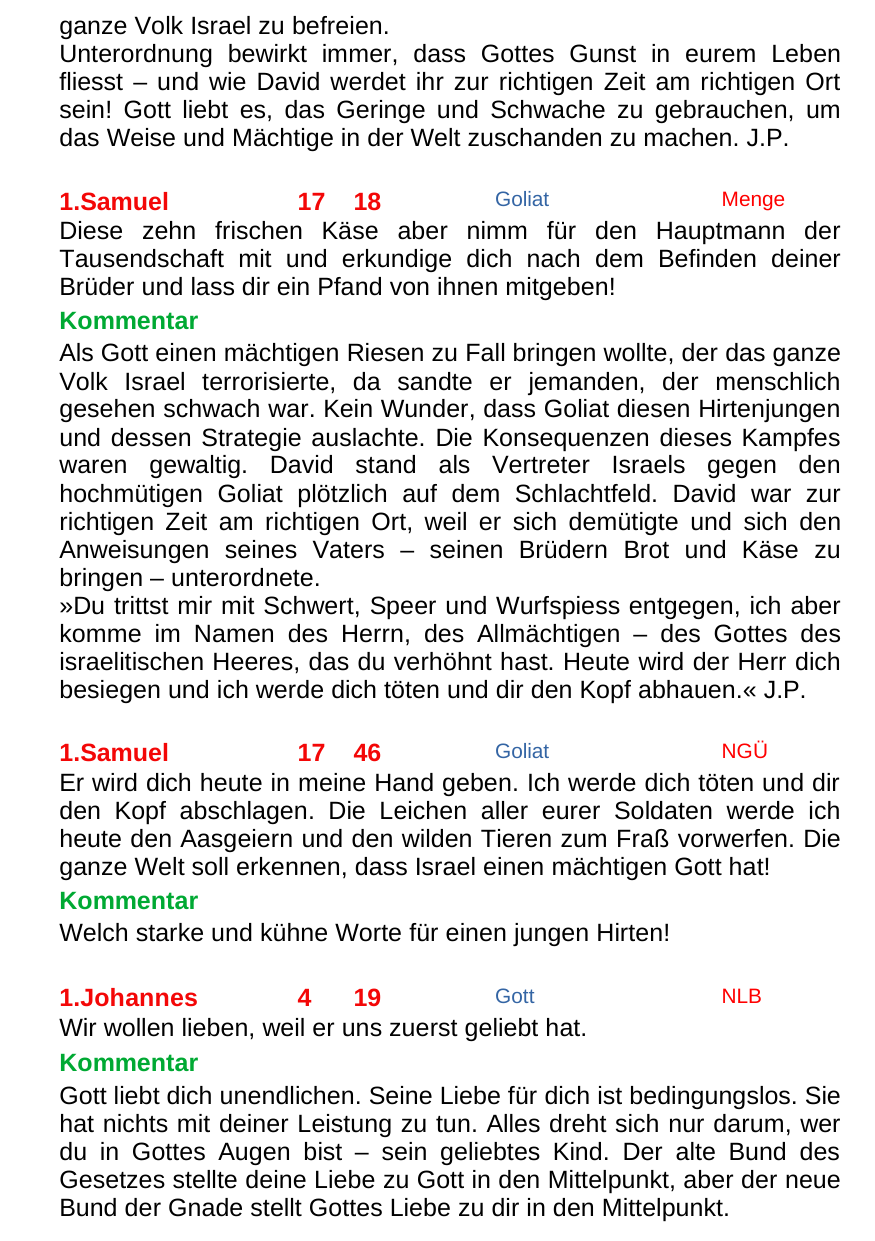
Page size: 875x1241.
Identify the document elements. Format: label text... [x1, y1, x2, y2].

table_cell 1.Samuel [59, 188, 297, 217]
table_cell [342, 887, 353, 916]
table_cell 18 [353, 188, 427, 217]
table_cell [427, 984, 495, 1014]
table_cell [342, 739, 353, 769]
table_cell [677, 984, 721, 1014]
table_cell [59, 152, 844, 187]
table_cell [59, 1043, 844, 1049]
table_cell [427, 1049, 495, 1079]
table_cell [495, 887, 677, 916]
table_cell Welch starke und kühne Worte für einen jungen Hirten! [59, 919, 842, 949]
table_cell [721, 307, 842, 336]
table_cell [298, 887, 342, 916]
table_cell [298, 1049, 342, 1079]
table_cell [677, 739, 721, 769]
table_cell [342, 307, 353, 336]
table_cell [206, 1049, 297, 1079]
table_cell [342, 984, 353, 1014]
table_cell [353, 887, 427, 916]
table_cell [353, 1049, 427, 1079]
table_cell Gott liebt dich unendlichen. Seine Liebe für dich ist bedingungslos. Sie hat nichts mit deiner Leistung zu tun. Alles dreht sich nur darum, wer du in Gottes Augen bist – sein geliebtes Kind. Der alte Bund des Gesetzes stellte deine Liebe zu Gott in den Mittelpunkt, aber der neue Bund der Gnade stellt Gottes Liebe zu dir in den Mittelpunkt. [59, 1082, 842, 1222]
table_cell 4 [298, 984, 342, 1014]
table_cell Kommentar [59, 887, 206, 916]
table_cell Kommentar [59, 1049, 206, 1079]
table_cell Goliat [495, 739, 677, 769]
table_cell 1.Samuel [59, 739, 297, 769]
table_cell NLB [721, 984, 844, 1014]
table_cell 19 [353, 984, 427, 1014]
table_cell [495, 1049, 677, 1079]
table_cell [59, 704, 844, 739]
table_cell Kommentar [59, 307, 206, 336]
table_cell [721, 887, 842, 916]
table_cell [298, 307, 342, 336]
table_cell Diese zehn frischen Käse aber nimm für den Hauptmann der Tausendschaft mit und erkundige dich nach dem Befinden deiner Brüder und lass dir ein Pfand von ihnen mitgeben! [59, 217, 842, 301]
table_cell [677, 1049, 721, 1079]
table_cell [206, 887, 297, 916]
table_cell [677, 307, 721, 336]
table_cell Als Gott einen mächtigen Riesen zu Fall bringen wollte, der das ganze Volk Israel terrorisierte, da sandte er jemanden, der menschlich gesehen schwach war. Kein Wunder, dass Goliat diesen Hirtenjungen und dessen Strategie auslachte. Die Konsequenzen dieses Kampfes waren gewaltig. David stand als Vertreter Israels gegen den hochmütigen Goliat plötzlich auf dem Schlachtfeld. David war zur richtigen Zeit am richtigen Ort, weil er sich demütigte und sich den Anweisungen seines Vaters – seinen Brüdern Brot und Käse zu bringen – unterordnete. »Du trittst mir mit Schwert, Speer und Wurfspiess entgegen, ich aber komme im Namen des Herrn, des Allmächtigen – des Gottes des israelitischen Heeres, das du verhöhnt hast. Heute wird der Herr dich besiegen und ich werde dich töten und dir den Kopf abhauen.« J.P. [59, 339, 842, 704]
table_cell 17 [298, 739, 342, 769]
table_cell [495, 307, 677, 336]
table_cell [677, 887, 721, 916]
table_cell ganze Volk Israel zu befreien. Unterordnung bewirkt immer, dass Gottes Gunst in eurem Leben fliesst – und wie David werdet ihr zur richtigen Zeit am richtigen Ort sein! Gott liebt es, das Geringe und Schwache zu gebrauchen, um das Weise und Mächtige in der Welt zuschanden zu machen. J.P. [59, 12, 842, 152]
table_cell [427, 739, 495, 769]
table_cell [206, 307, 297, 336]
table_cell [59, 301, 844, 307]
table_cell [59, 949, 844, 984]
table_cell [427, 887, 495, 916]
table_cell [59, 881, 844, 887]
table_cell 17 [298, 188, 342, 217]
table_cell Wir wollen lieben, weil er uns zuerst geliebt hat. [59, 1014, 842, 1043]
table_cell Menge [721, 188, 844, 217]
table_cell Gott [495, 984, 677, 1014]
table_cell 46 [353, 739, 427, 769]
table_cell [342, 1049, 353, 1079]
table_cell Er wird dich heute in meine Hand geben. Ich werde dich töten und dir den Kopf abschlagen. Die Leichen aller eurer Soldaten werde ich heute den Aasgeiern und den wilden Tieren zum Fraß vorwerfen. Die ganze Welt soll erkennen, dass Israel einen mächtigen Gott hat! [59, 769, 842, 881]
table_cell [353, 307, 427, 336]
table_cell [721, 1049, 842, 1079]
table_cell [677, 188, 721, 217]
table_cell 1.Johannes [59, 984, 297, 1014]
table_cell Goliat [495, 188, 677, 217]
table_cell NGÜ [721, 739, 844, 769]
table_cell [427, 307, 495, 336]
table_cell [342, 188, 353, 217]
table_cell [427, 188, 495, 217]
